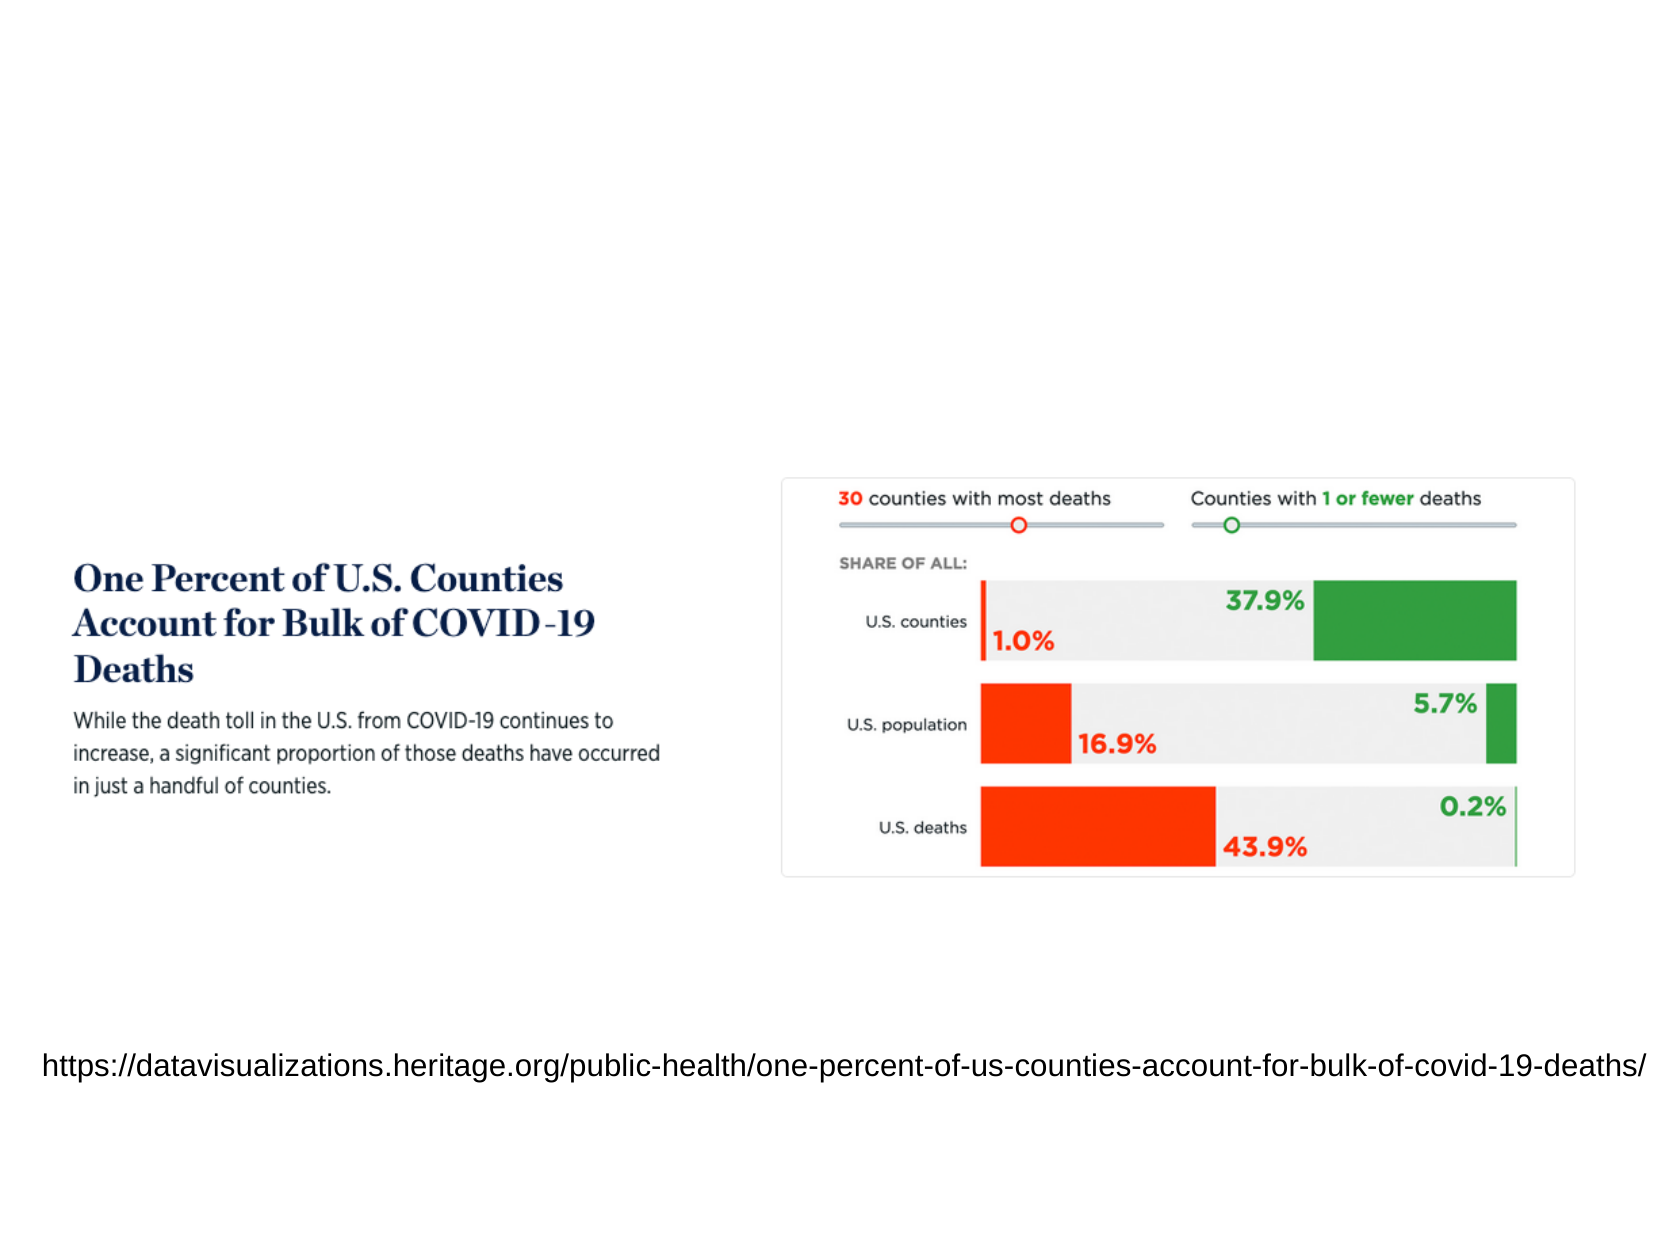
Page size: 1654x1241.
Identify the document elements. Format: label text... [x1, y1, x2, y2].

picture [11, 415, 1654, 898]
text_box https://datavisualizations.heritage.org/public-health/one-percent-of-us-counties-account-for-bulk-of-covid-19-deaths/ [27, 1041, 1654, 1141]
